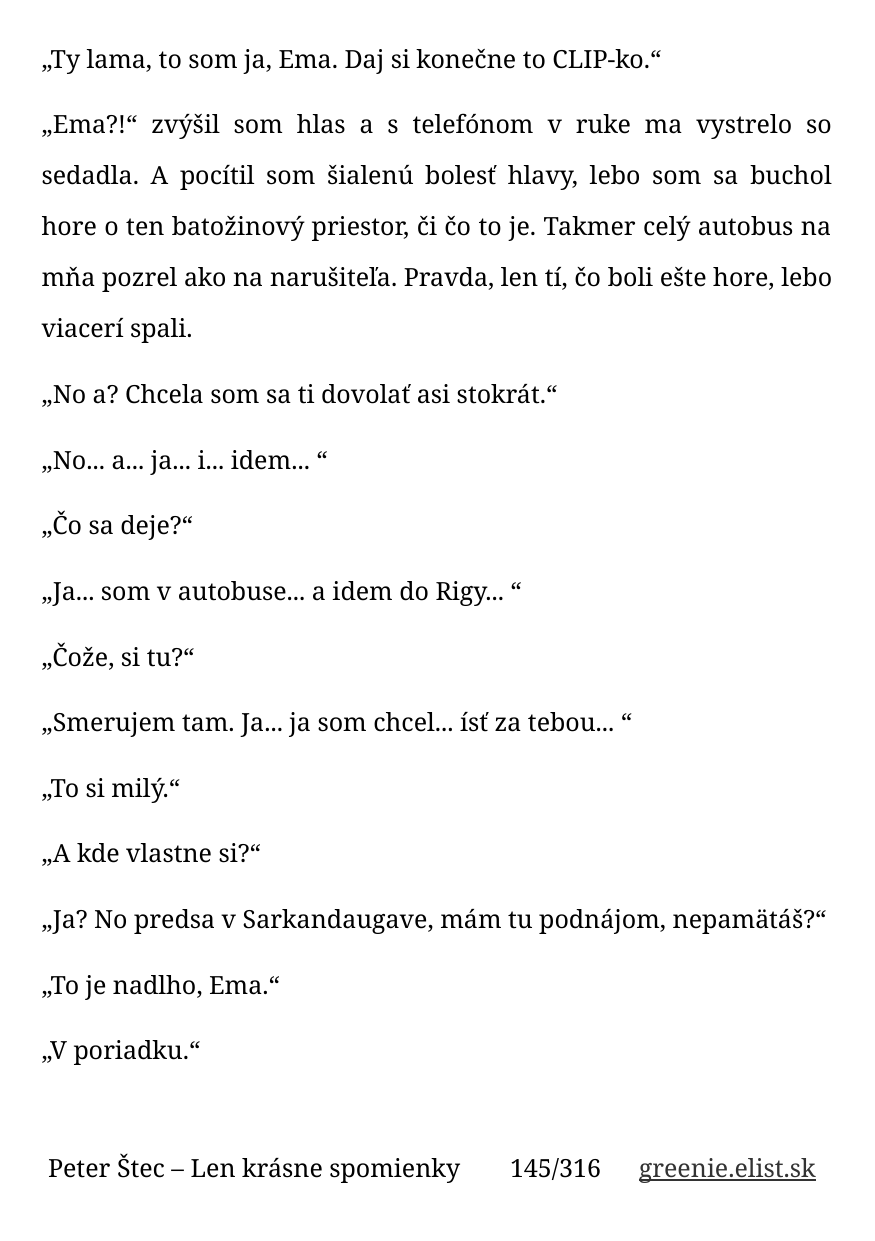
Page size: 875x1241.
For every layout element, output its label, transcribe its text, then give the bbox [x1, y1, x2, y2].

text „Čo sa deje?“ [41, 508, 833, 542]
text „Smerujem tam. Ja... ja som chcel... ísť za tebou... “ [41, 705, 833, 739]
text „To je nadlho, Ema.“ [41, 967, 833, 1001]
text „A kde vlastne si?“ [41, 836, 833, 870]
text „Ja... som v autobuse... a idem do Rigy... “ [41, 574, 833, 608]
text „Čože, si tu?“ [41, 639, 833, 673]
text „Ja? No predsa v Sarkandaugave, mám tu podnájom, nepamätáš?“ [41, 902, 833, 936]
text „Ty lama, to som ja, Ema. Daj si konečne to CLIP-ko.“ [41, 41, 833, 75]
text „To si milý.“ [41, 771, 833, 804]
text „Ema?!“ zvýšil som hlas a s telefónom v ruke ma vystrelo so sedadla. A pocítil som šialenú bolesť hlavy, lebo som sa buchol hore o ten batožinový priestor, či čo to je. Takmer celý autobus na mňa pozrel ako na narušiteľa. Pravda, len tí, čo boli ešte hore, lebo viacerí spali. [41, 107, 833, 345]
text „No a? Chcela som sa ti dovolať asi stokrát.“ [41, 377, 833, 411]
text „No... a... ja... i... idem... “ [41, 442, 833, 476]
text „V poriadku.“ [41, 1033, 833, 1067]
